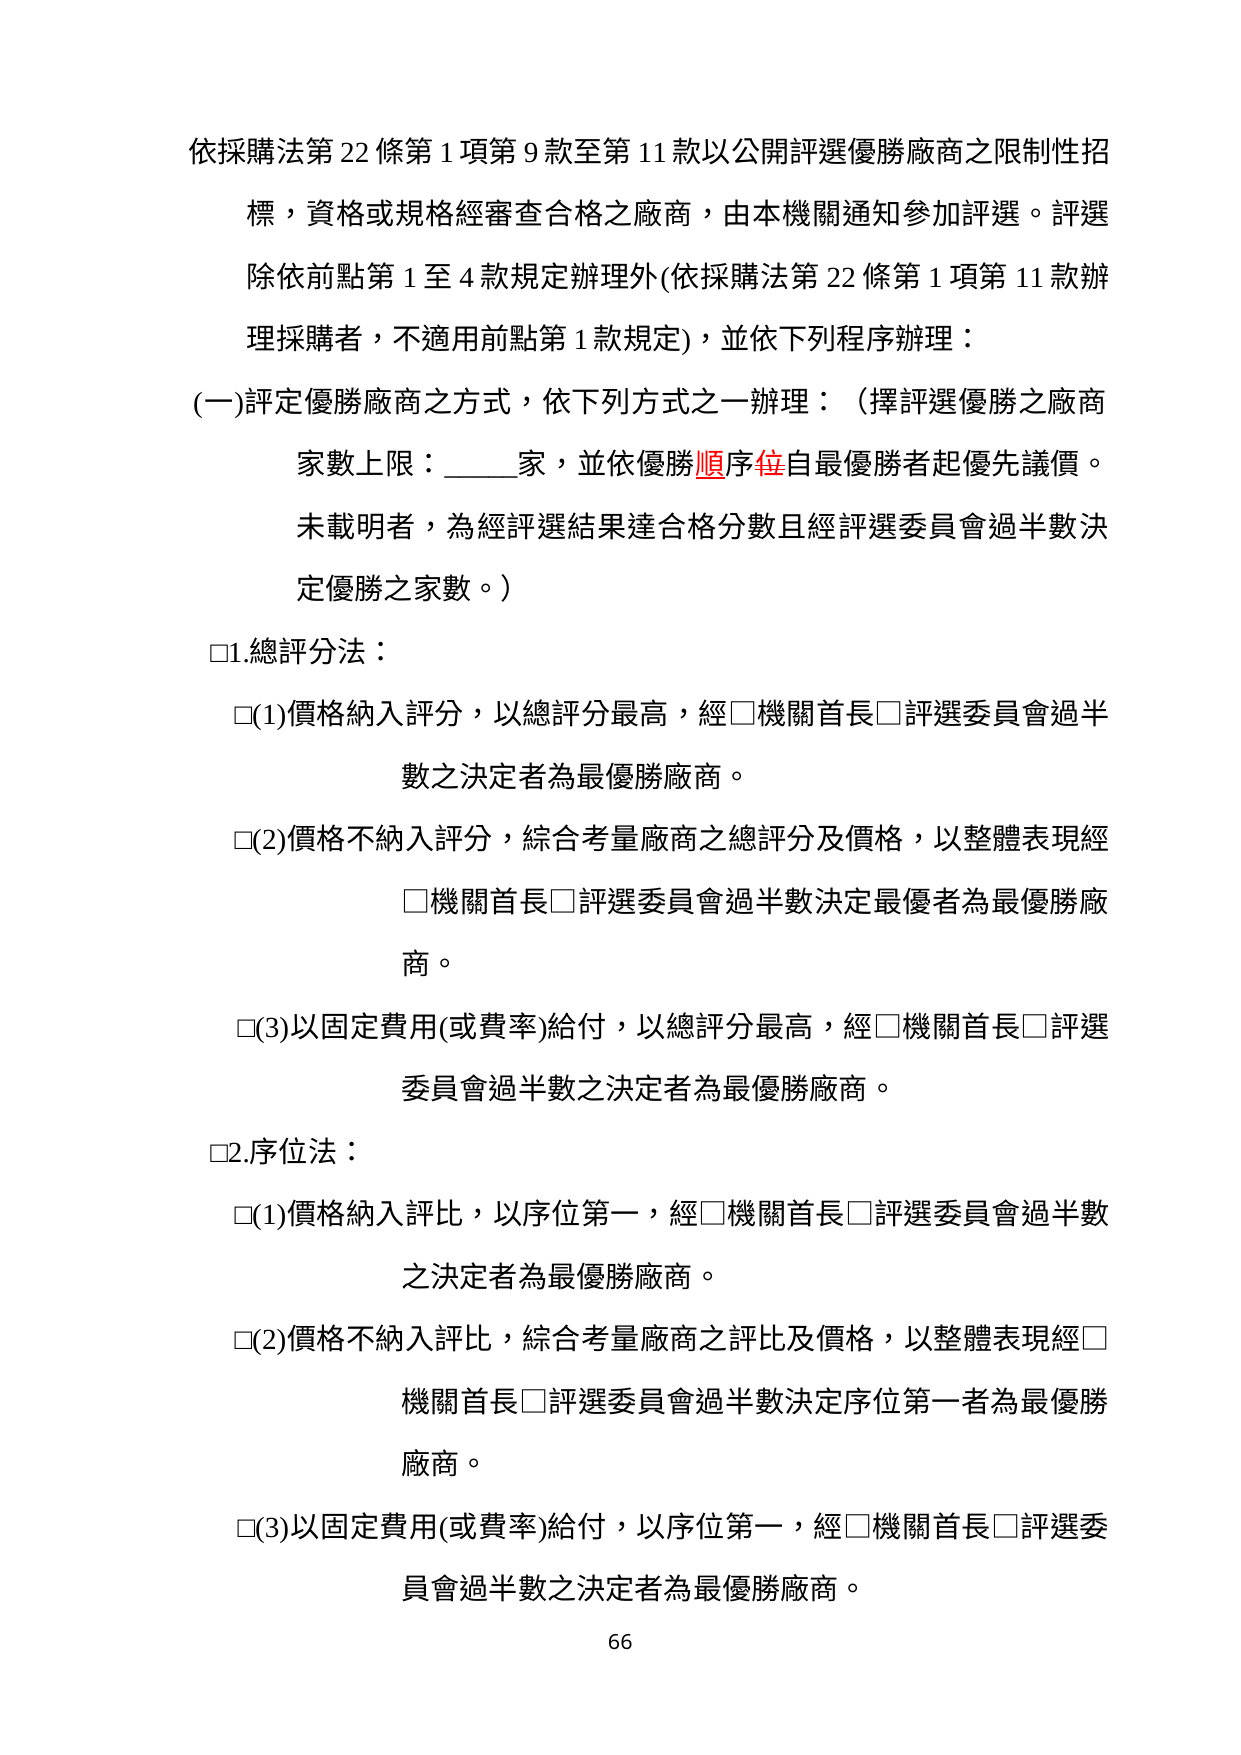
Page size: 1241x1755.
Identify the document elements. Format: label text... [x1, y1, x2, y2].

text □(2)價格不納入評比，綜合考量廠商之評比及價格，以整體表現經□機關首長□評選委員會過半數決定序位第一者為最優勝廠商。 [130, 1295, 1110, 1483]
text □(1)價格納入評分，以總評分最高，經□機關首長□評選委員會過半數之決定者為最優勝廠商。 [130, 670, 1110, 795]
text □1.總評分法： [130, 608, 1110, 670]
text □(1)價格納入評比，以序位第一，經□機關首長□評選委員會過半數之決定者為最優勝廠商。 [130, 1170, 1110, 1295]
text □(3)以固定費用(或費率)給付，以總評分最高，經□機關首長□評選委員會過半數之決定者為最優勝廠商。 [130, 983, 1110, 1108]
text (一)評定優勝廠商之方式，依下列方式之一辦理：（擇評選優勝之廠商家數上限：_____家，並依優勝順序位自最優勝者起優先議價。未載明者，為經評選結果達合格分數且經評選委員會過半數決定優勝之家數。） [130, 358, 1110, 608]
text □2.序位法： [130, 1108, 1110, 1170]
text 依採購法第22條第1項第9款至第11款以公開評選優勝廠商之限制性招標，資格或規格經審查合格之廠商，由本機關通知參加評選。評選除依前點第1至4款規定辦理外(依採購法第22條第1項第11款辦理採購者，不適用前點第1款規定)，並依下列程序辦理： [130, 108, 1110, 358]
text □(2)價格不納入評分，綜合考量廠商之總評分及價格，以整體表現經□機關首長□評選委員會過半數決定最優者為最優勝廠商。 [130, 795, 1110, 983]
text □(3)以固定費用(或費率)給付，以序位第一，經□機關首長□評選委員會過半數之決定者為最優勝廠商。 [130, 1483, 1110, 1608]
